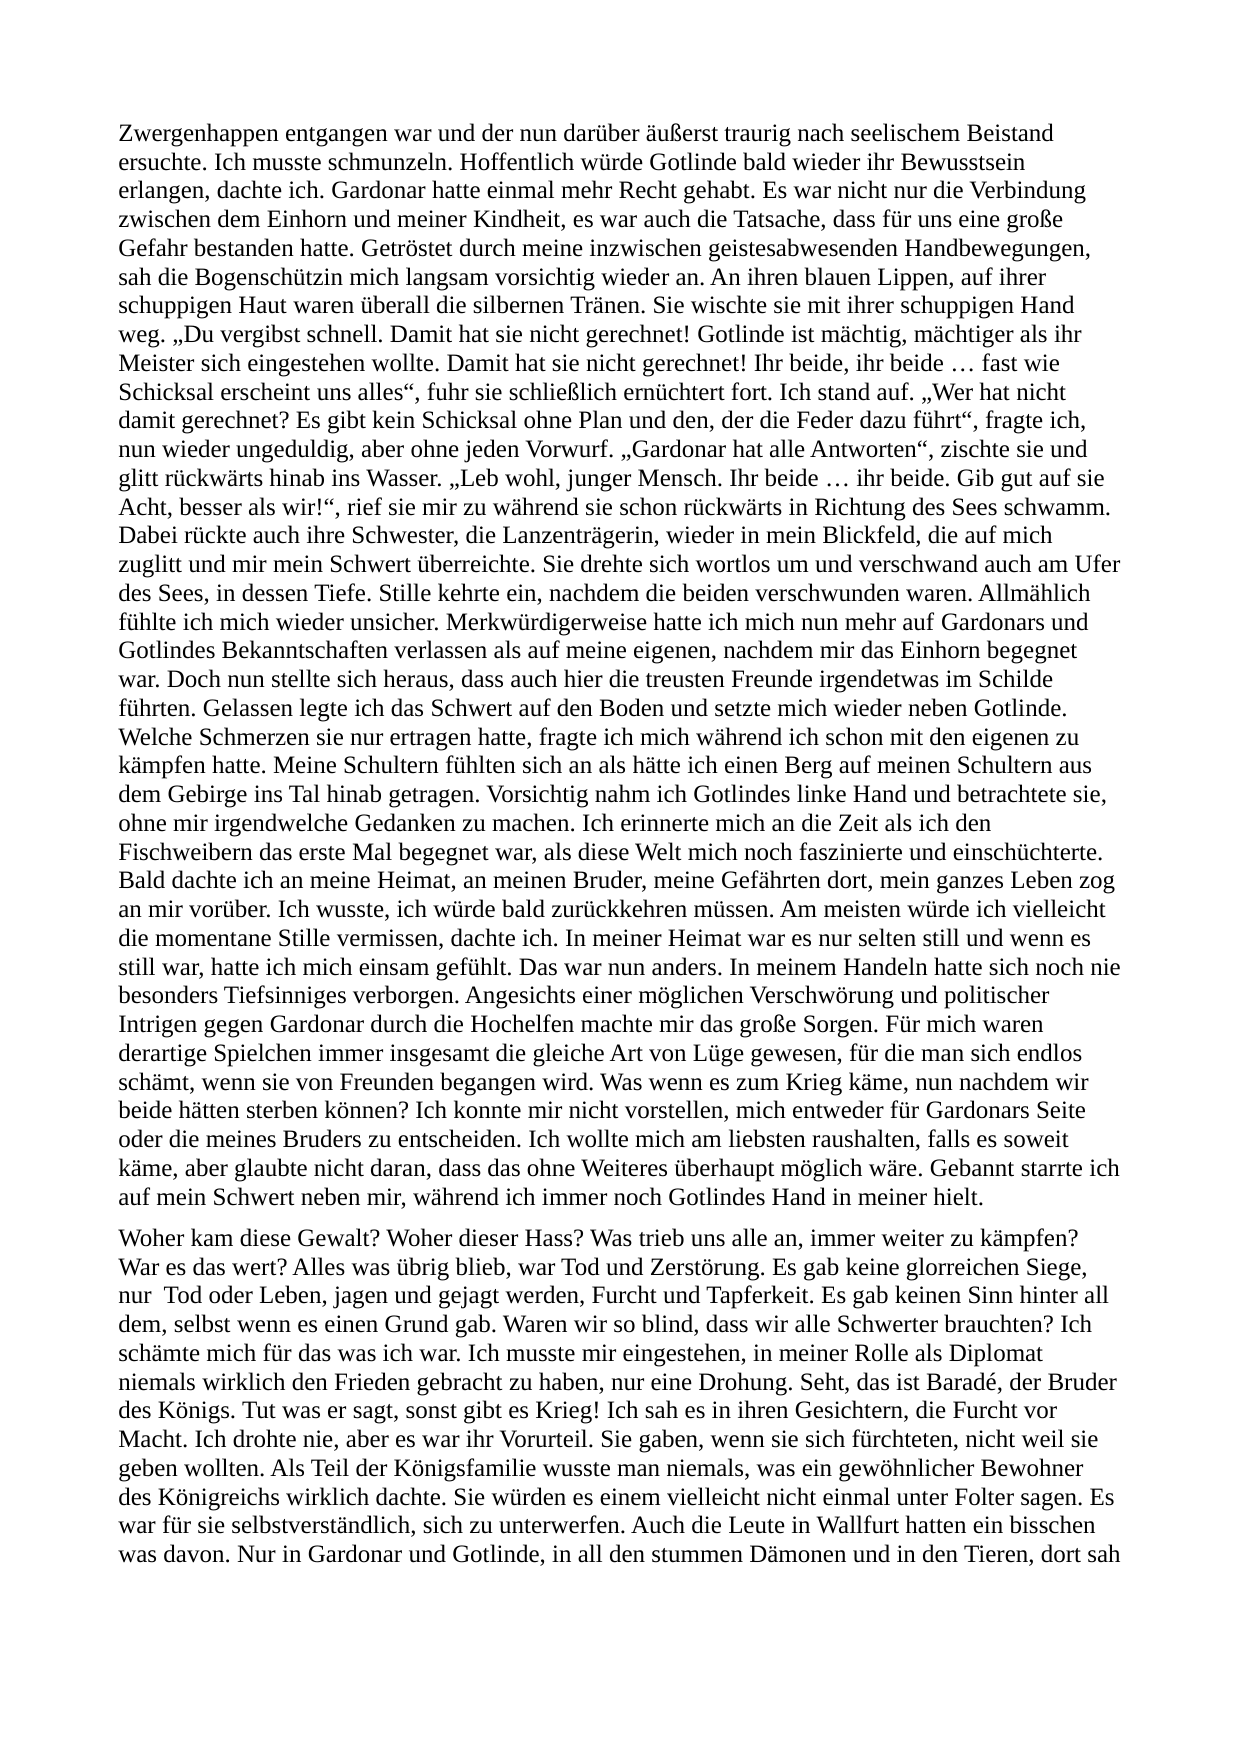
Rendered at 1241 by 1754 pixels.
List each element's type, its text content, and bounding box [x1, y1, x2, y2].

text Woher kam diese Gewalt? Woher dieser Hass? Was trieb uns alle an, immer weiter zu kämpfen? War es das wert? Alles was übrig blieb, war Tod und Zerstörung. Es gab keine glorreichen Siege, nur Tod oder Leben, jagen und gejagt werden, Furcht und Tapferkeit. Es gab keinen Sinn hinter all dem, selbst wenn es einen Grund gab. Waren wir so blind, dass wir alle Schwerter brauchten? Ich schämte mich für das was ich war. Ich musste mir eingestehen, in meiner Rolle als Diplomat niemals wirklich den Frieden gebracht zu haben, nur eine Drohung. Seht, das ist Baradé, der Bruder des Königs. Tut was er sagt, sonst gibt es Krieg! Ich sah es in ihren Gesichtern, die Furcht vor Macht. Ich drohte nie, aber es war ihr Vorurteil. Sie gaben, wenn sie sich fürchteten, nicht weil sie geben wollten. Als Teil der Königsfamilie wusste man niemals, was ein gewöhnlicher Bewohner des Königreichs wirklich dachte. Sie würden es einem vielleicht nicht einmal unter Folter sagen. Es war für sie selbstverständlich, sich zu unterwerfen. Auch die Leute in Wallfurt hatten ein bisschen was davon. Nur in Gardonar und Gotlinde, in all den stummen Dämonen und in den Tieren, dort sah [118, 1223, 1122, 1568]
text Zwergenhappen entgangen war und der nun darüber äußerst traurig nach seelischem Beistand ersuchte. Ich musste schmunzeln. Hoffentlich würde Gotlinde bald wieder ihr Bewusstsein erlangen, dachte ich. Gardonar hatte einmal mehr Recht gehabt. Es war nicht nur die Verbindung zwischen dem Einhorn und meiner Kindheit, es war auch die Tatsache, dass für uns eine große Gefahr bestanden hatte. Getröstet durch meine inzwischen geistesabwesenden Handbewegungen, sah die Bogenschützin mich langsam vorsichtig wieder an. An ihren blauen Lippen, auf ihrer schuppigen Haut waren überall die silbernen Tränen. Sie wischte sie mit ihrer schuppigen Hand weg. „Du vergibst schnell. Damit hat sie nicht gerechnet! Gotlinde ist mächtig, mächtiger als ihr Meister sich eingestehen wollte. Damit hat sie nicht gerechnet! Ihr beide, ihr beide … fast wie Schicksal erscheint uns alles“, fuhr sie schließlich ernüchtert fort. Ich stand auf. „Wer hat nicht damit gerechnet? Es gibt kein Schicksal ohne Plan und den, der die Feder dazu führt“, fragte ich, nun wieder ungeduldig, aber ohne jeden Vorwurf. „Gardonar hat alle Antworten“, zischte sie und glitt rückwärts hinab ins Wasser. „Leb wohl, junger Mensch. Ihr beide … ihr beide. Gib gut auf sie Acht, besser als wir!“, rief sie mir zu während sie schon rückwärts in Richtung des Sees schwamm. Dabei rückte auch ihre Schwester, die Lanzenträgerin, wieder in mein Blickfeld, die auf mich zuglitt und mir mein Schwert überreichte. Sie drehte sich wortlos um und verschwand auch am Ufer des Sees, in dessen Tiefe. Stille kehrte ein, nachdem die beiden verschwunden waren. Allmählich fühlte ich mich wieder unsicher. Merkwürdigerweise hatte ich mich nun mehr auf Gardonars und Gotlindes Bekanntschaften verlassen als auf meine eigenen, nachdem mir das Einhorn begegnet war. Doch nun stellte sich heraus, dass auch hier die treusten Freunde irgendetwas im Schilde führten. Gelassen legte ich das Schwert auf den Boden und setzte mich wieder neben Gotlinde. Welche Schmerzen sie nur ertragen hatte, fragte ich mich während ich schon mit den eigenen zu kämpfen hatte. Meine Schultern fühlten sich an als hätte ich einen Berg auf meinen Schultern aus dem Gebirge ins Tal hinab getragen. Vorsichtig nahm ich Gotlindes linke Hand und betrachtete sie, ohne mir irgendwelche Gedanken zu machen. Ich erinnerte mich an die Zeit als ich den Fischweibern das erste Mal begegnet war, als diese Welt mich noch faszinierte und einschüchterte. Bald dachte ich an meine Heimat, an meinen Bruder, meine Gefährten dort, mein ganzes Leben zog an mir vorüber. Ich wusste, ich würde bald zurückkehren müssen. Am meisten würde ich vielleicht die momentane Stille vermissen, dachte ich. In meiner Heimat war es nur selten still und wenn es still war, hatte ich mich einsam gefühlt. Das war nun anders. In meinem Handeln hatte sich noch nie besonders Tiefsinniges verborgen. Angesichts einer möglichen Verschwörung und politischer Intrigen gegen Gardonar durch die Hochelfen machte mir das große Sorgen. Für mich waren derartige Spielchen immer insgesamt die gleiche Art von Lüge gewesen, für die man sich endlos schämt, wenn sie von Freunden begangen wird. Was wenn es zum Krieg käme, nun nachdem wir beide hätten sterben können? Ich konnte mir nicht vorstellen, mich entweder für Gardonars Seite oder die meines Bruders zu entscheiden. Ich wollte mich am liebsten raushalten, falls es soweit käme, aber glaubte nicht daran, dass das ohne Weiteres überhaupt möglich wäre. Gebannt starrte ich auf mein Schwert neben mir, während ich immer noch Gotlindes Hand in meiner hielt. [118, 118, 1122, 1211]
